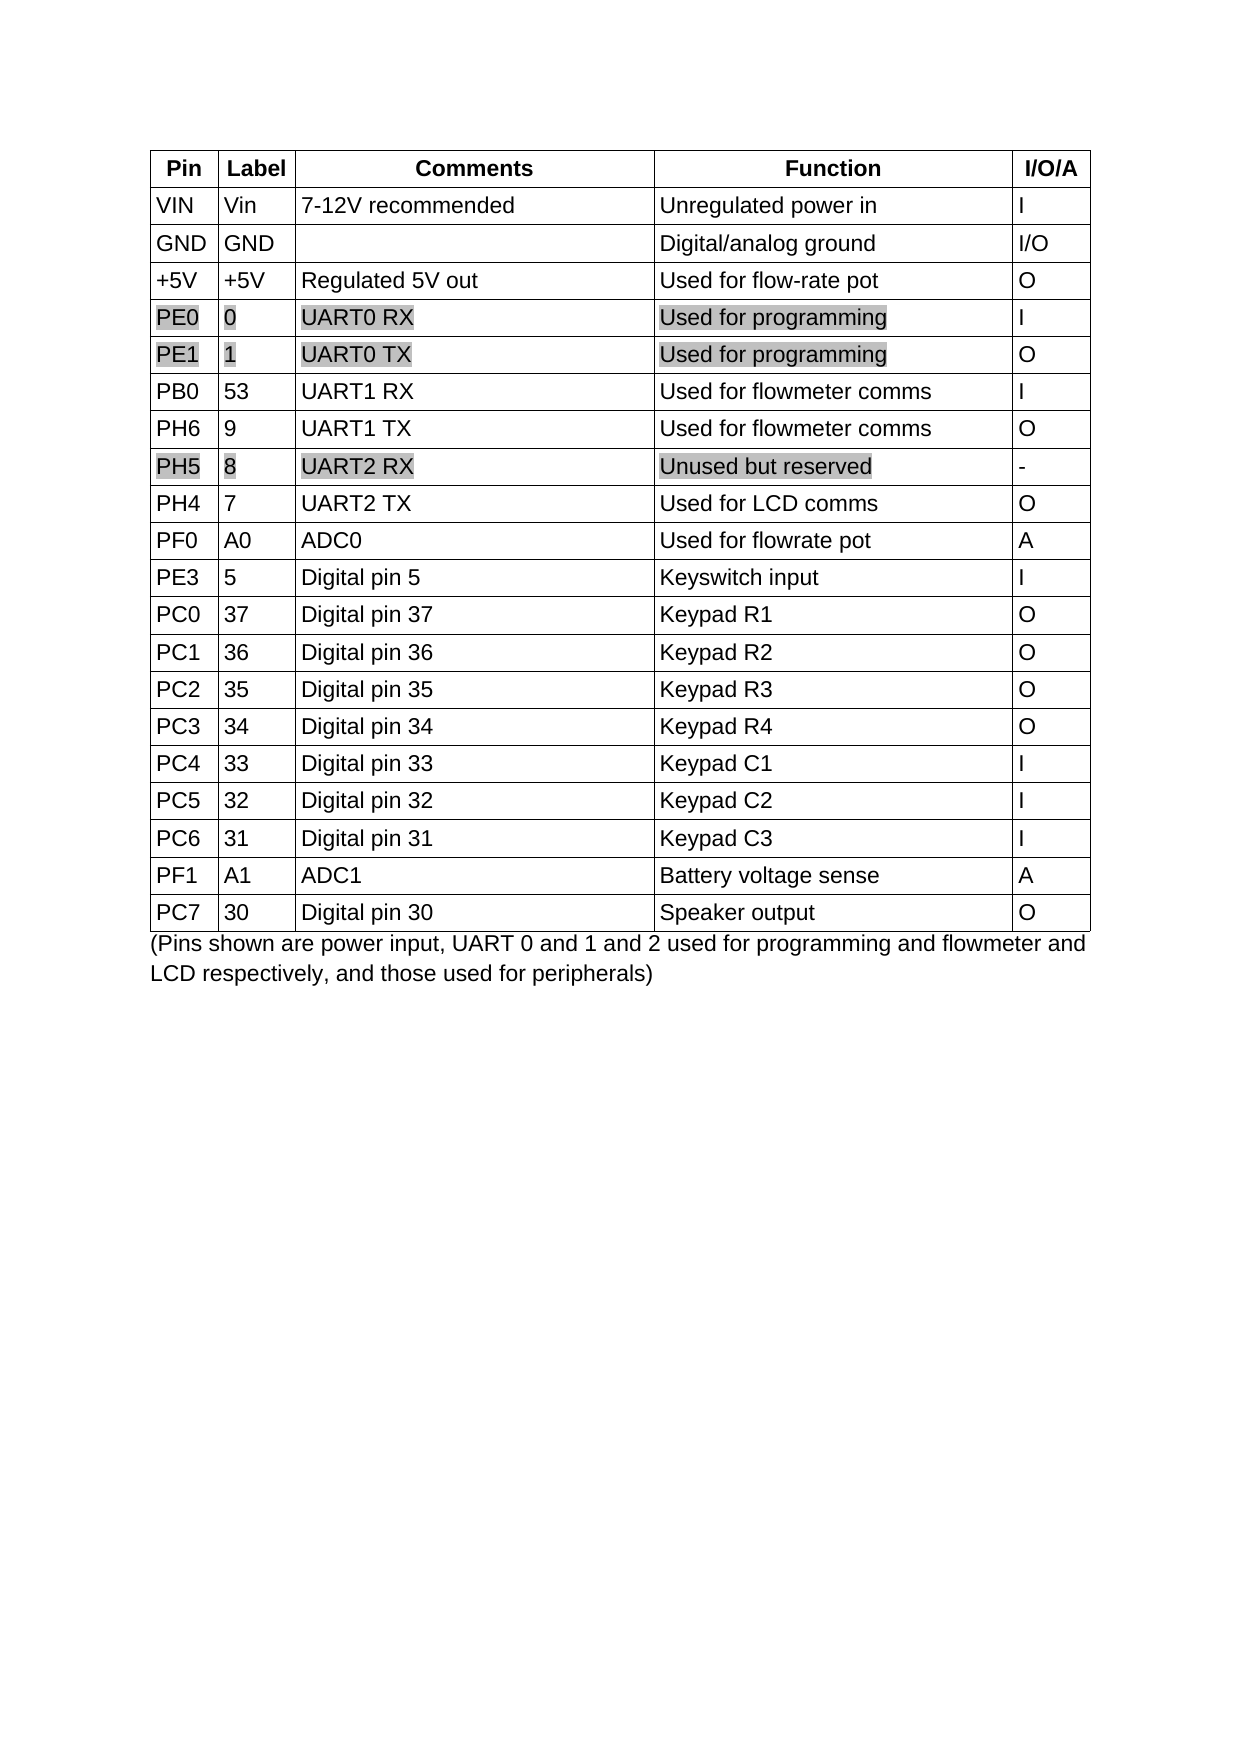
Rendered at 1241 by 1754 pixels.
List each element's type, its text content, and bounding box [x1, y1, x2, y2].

table_cell 1 [219, 337, 295, 373]
table_cell O [1013, 263, 1090, 299]
table_cell I [1013, 300, 1090, 336]
table_cell O [1013, 337, 1090, 373]
table_cell Keyswitch input [655, 560, 1012, 596]
table_cell Regulated 5V out [296, 263, 654, 299]
table_cell 32 [219, 783, 295, 819]
table_cell PC4 [151, 746, 218, 782]
table_cell Digital pin 34 [296, 709, 654, 745]
table_cell GND [219, 225, 295, 262]
table_cell UART2 TX [296, 486, 654, 522]
table_cell Digital pin 31 [296, 820, 654, 857]
table_cell 36 [219, 635, 295, 671]
table_cell Vin [219, 188, 295, 224]
table_cell O [1013, 672, 1090, 708]
table_cell 33 [219, 746, 295, 782]
table_cell PE0 [151, 300, 218, 336]
table_cell O [1013, 895, 1090, 931]
table_cell O [1013, 709, 1090, 745]
table_cell 8 [219, 449, 295, 485]
table_cell A [1013, 858, 1090, 894]
table_cell Digital pin 30 [296, 895, 654, 931]
table_cell Unregulated power in [655, 188, 1012, 224]
table_cell Digital pin 33 [296, 746, 654, 782]
table_cell 5 [219, 560, 295, 596]
table_cell O [1013, 597, 1090, 633]
table_cell [296, 225, 654, 262]
table_cell Unused but reserved [655, 449, 1012, 485]
table_cell PF1 [151, 858, 218, 894]
table_cell I [1013, 374, 1090, 410]
table_cell PF0 [151, 523, 218, 559]
table_cell Used for programming [655, 300, 1012, 336]
table_cell GND [151, 225, 218, 262]
table_cell PE3 [151, 560, 218, 596]
table_cell A [1013, 523, 1090, 559]
table_cell PH4 [151, 486, 218, 522]
table_cell PC7 [151, 895, 218, 931]
table_cell 53 [219, 374, 295, 410]
table_cell Digital pin 5 [296, 560, 654, 596]
table_cell UART0 TX [296, 337, 654, 373]
table_cell Digital pin 32 [296, 783, 654, 819]
table_cell Keypad R2 [655, 635, 1012, 671]
table_cell Digital/analog ground [655, 225, 1012, 262]
table_cell Keypad C2 [655, 783, 1012, 819]
table_cell PC0 [151, 597, 218, 633]
table_cell Used for flowmeter comms [655, 374, 1012, 410]
table_cell Used for flow-rate pot [655, 263, 1012, 299]
table_cell Used for programming [655, 337, 1012, 373]
table_cell Keypad R3 [655, 672, 1012, 708]
table_header Pin [151, 151, 218, 187]
table_cell I [1013, 560, 1090, 596]
table_cell I [1013, 783, 1090, 819]
table_cell ADC0 [296, 523, 654, 559]
table_cell UART1 TX [296, 411, 654, 447]
table_header I/O/A [1013, 151, 1090, 187]
table_cell 31 [219, 820, 295, 857]
table_cell PE1 [151, 337, 218, 373]
table_cell 37 [219, 597, 295, 633]
table_cell I [1013, 820, 1090, 857]
table_cell Used for flowmeter comms [655, 411, 1012, 447]
text (Pins shown are power input, UART 0 and 1 and 2 used for programming and flowmeter and LCD respectively, and those used for peripherals) [150, 932, 1090, 986]
table_cell Keypad R4 [655, 709, 1012, 745]
table_cell 9 [219, 411, 295, 447]
table_cell UART2 RX [296, 449, 654, 485]
table_cell 30 [219, 895, 295, 931]
table_cell I/O [1013, 225, 1090, 262]
table_cell PB0 [151, 374, 218, 410]
table_cell PC6 [151, 820, 218, 857]
table_cell A1 [219, 858, 295, 894]
table_cell Keypad C1 [655, 746, 1012, 782]
table_header Comments [296, 151, 654, 187]
table_cell I [1013, 746, 1090, 782]
table_cell PC5 [151, 783, 218, 819]
table_cell O [1013, 411, 1090, 447]
table_cell PC1 [151, 635, 218, 671]
table_cell Used for flowrate pot [655, 523, 1012, 559]
table_cell - [1013, 449, 1090, 485]
table_cell 34 [219, 709, 295, 745]
table_cell O [1013, 635, 1090, 671]
table_cell PC2 [151, 672, 218, 708]
table_cell I [1013, 188, 1090, 224]
table_cell PH5 [151, 449, 218, 485]
table_cell 35 [219, 672, 295, 708]
table_cell Digital pin 36 [296, 635, 654, 671]
table_cell Digital pin 37 [296, 597, 654, 633]
table_cell PC3 [151, 709, 218, 745]
table_cell O [1013, 486, 1090, 522]
table_cell +5V [151, 263, 218, 299]
table_cell Battery voltage sense [655, 858, 1012, 894]
table_cell UART0 RX [296, 300, 654, 336]
table_cell Keypad C3 [655, 820, 1012, 857]
table_cell 7-12V recommended [296, 188, 654, 224]
table_header Function [655, 151, 1012, 187]
table_cell 7 [219, 486, 295, 522]
table_cell +5V [219, 263, 295, 299]
table_cell Keypad R1 [655, 597, 1012, 633]
table_cell PH6 [151, 411, 218, 447]
table_cell Speaker output [655, 895, 1012, 931]
table_cell VIN [151, 188, 218, 224]
table_cell Digital pin 35 [296, 672, 654, 708]
table_header Label [219, 151, 295, 187]
table_cell 0 [219, 300, 295, 336]
table_cell Used for LCD comms [655, 486, 1012, 522]
table_cell UART1 RX [296, 374, 654, 410]
table_cell A0 [219, 523, 295, 559]
table_cell ADC1 [296, 858, 654, 894]
